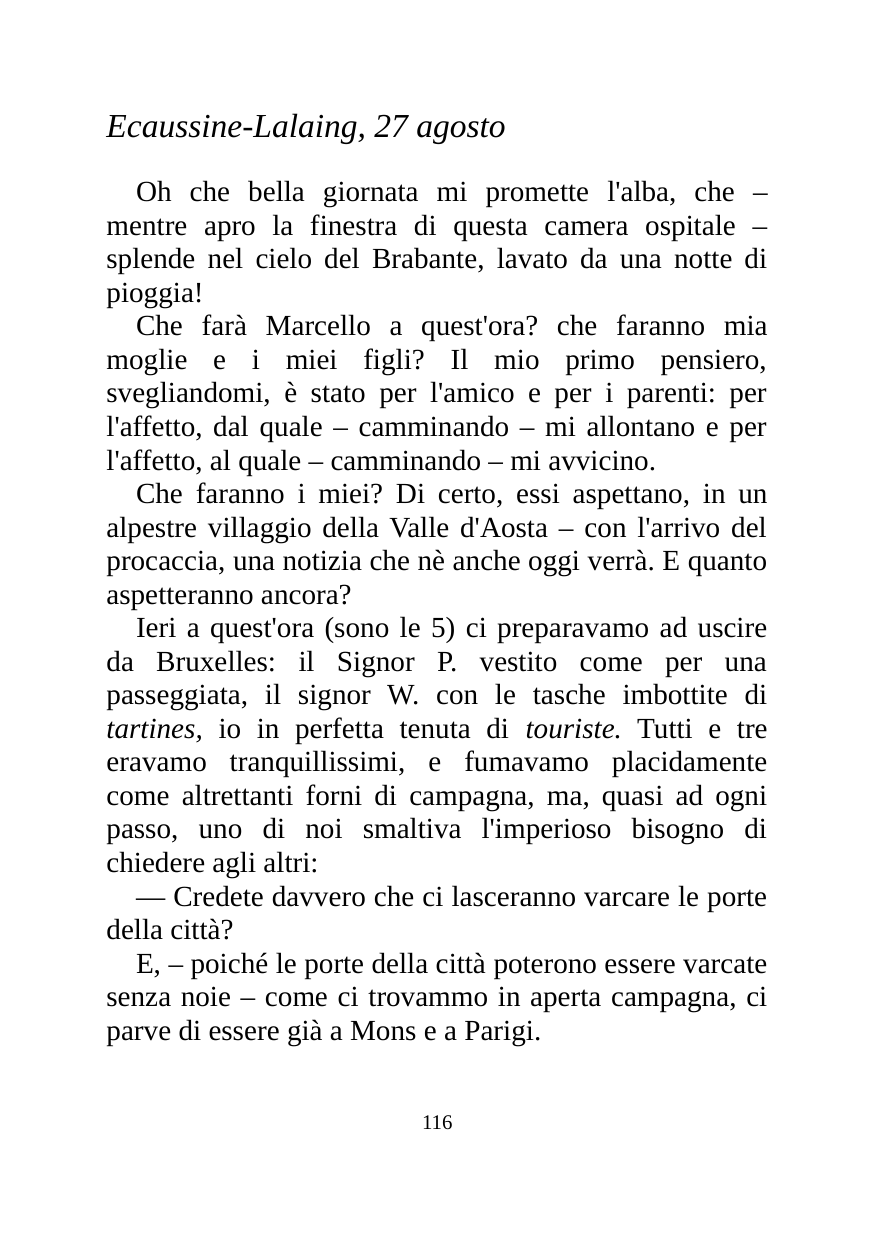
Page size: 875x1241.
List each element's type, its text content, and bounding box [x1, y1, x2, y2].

subtitle Ecaussine-Lalaing, 27 agosto [106, 106, 768, 145]
text — Credete davvero che ci lasceranno varcare le porte della città? [106, 879, 768, 946]
text Ieri a quest'ora (sono le 5) ci preparavamo ad uscire da Bruxelles: il Signor P. vestito come per una passeggiata, il signor W. con le tasche imbottite di tartines, io in perfetta tenuta di touriste. Tutti e tre eravamo tranquillissimi, e fumavamo placidamente come altrettanti forni di campagna, ma, quasi ad ogni passo, uno di noi smaltiva l'imperioso bisogno di chiedere agli altri: [106, 610, 768, 879]
text Oh che bella giornata mi promette l'alba, che – mentre apro la finestra di questa camera ospitale – splende nel cielo del Brabante, lavato da una notte di pioggia! [106, 174, 768, 308]
text Che farà Marcello a quest'ora? che faranno mia moglie e i miei figli? Il mio primo pensiero, svegliandomi, è stato per l'amico e per i parenti: per l'affetto, dal quale – camminando – mi allontano e per l'affetto, al quale – camminando – mi avvicino. [106, 308, 768, 476]
text Che faranno i miei? Di certo, essi aspettano, in un alpestre villaggio della Valle d'Aosta – con l'arrivo del procaccia, una notizia che nè anche oggi verrà. E quanto aspetteranno ancora? [106, 476, 768, 610]
text E, – poiché le porte della città poterono essere varcate senza noie – come ci trovammo in aperta campagna, ci parve di essere già a Mons e a Parigi. [106, 946, 768, 1046]
